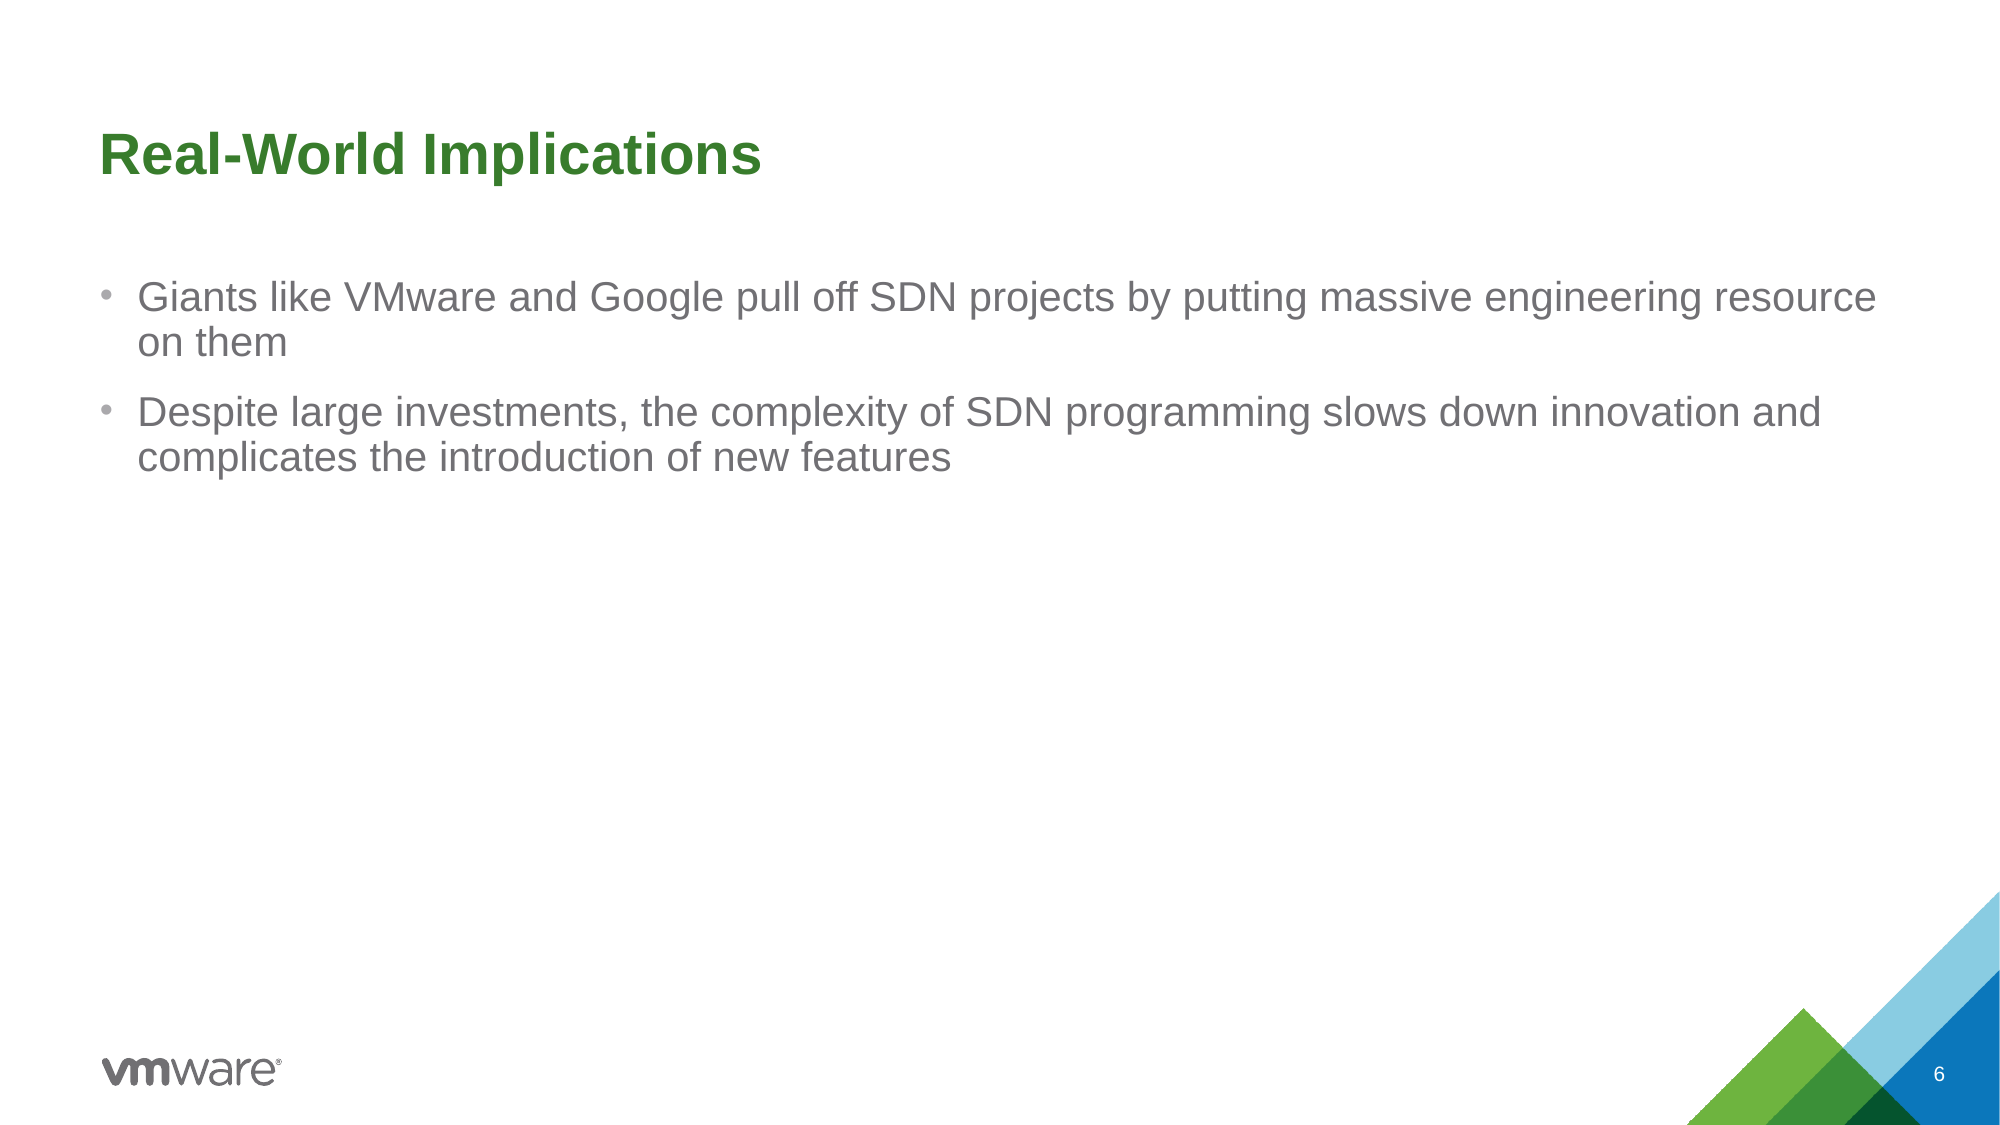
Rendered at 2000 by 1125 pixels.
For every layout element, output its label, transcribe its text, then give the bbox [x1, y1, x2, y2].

slide_number [1902, 1060, 1977, 1085]
title Real-World Implications [100, 54, 1900, 188]
list Giants like VMware and Google pull off SDN projects by putting massive engineering resource on them Despite large investments, the complexity of SDN programming slows down innovation and complicates the introduction of new features [99, 275, 1900, 988]
picture [1674, 887, 2000, 1125]
